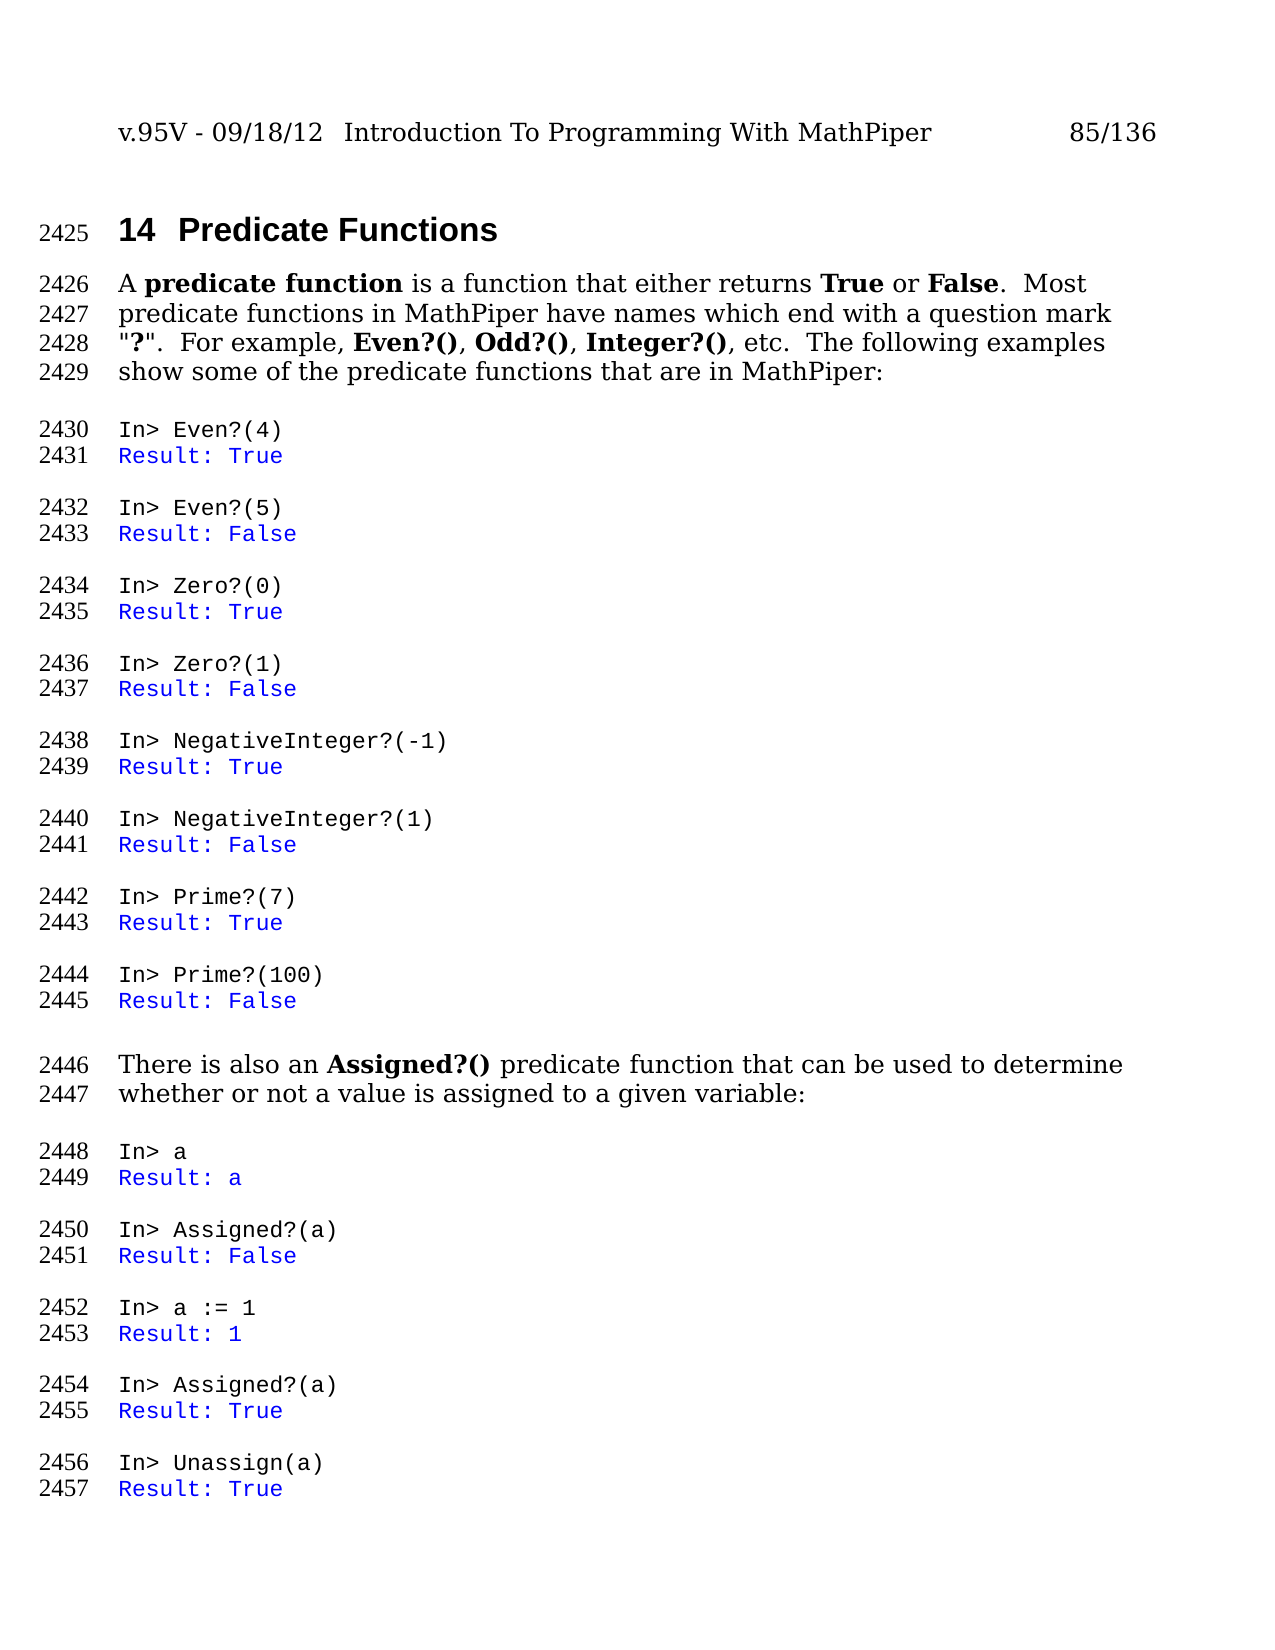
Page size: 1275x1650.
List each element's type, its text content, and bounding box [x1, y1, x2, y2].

text In> Zero?(1) [118, 652, 1157, 678]
text Result: False [118, 522, 1157, 548]
text Result: a [118, 1166, 1157, 1192]
text In> Even?(4) [118, 418, 1157, 444]
text Result: True [118, 1400, 1157, 1426]
text In> Assigned?(a) [118, 1218, 1157, 1244]
text In> Assigned?(a) [118, 1374, 1157, 1400]
text In> Zero?(0) [118, 574, 1157, 600]
text In> Prime?(7) [118, 885, 1157, 911]
subtitle Predicate Functions [118, 210, 1157, 248]
text Result: False [118, 989, 1157, 1015]
text In> a [118, 1140, 1157, 1166]
text In> Prime?(100) [118, 963, 1157, 989]
text Result: False [118, 1244, 1157, 1270]
text Result: True [118, 600, 1157, 626]
text Result: True [118, 911, 1157, 937]
text In> Unassign(a) [118, 1452, 1157, 1478]
text A predicate function is a function that either returns True or False. Most predicate functions in MathPiper have names which end with a question mark "?". For example, Even?(), Odd?(), Integer?(), etc. The following examples show some of the predicate functions that are in MathPiper: [118, 269, 1157, 386]
text Result: True [118, 1478, 1157, 1503]
text In> NegativeInteger?(-1) [118, 730, 1157, 756]
text Result: True [118, 756, 1157, 782]
text In> NegativeInteger?(1) [118, 807, 1157, 833]
text In> Even?(5) [118, 496, 1157, 522]
text Result: False [118, 678, 1157, 704]
text Result: False [118, 833, 1157, 859]
text Result: 1 [118, 1322, 1157, 1348]
text Result: True [118, 444, 1157, 470]
text There is also an Assigned?() predicate function that can be used to determine whether or not a value is assigned to a given variable: [118, 1050, 1157, 1108]
text In> a := 1 [118, 1296, 1157, 1322]
